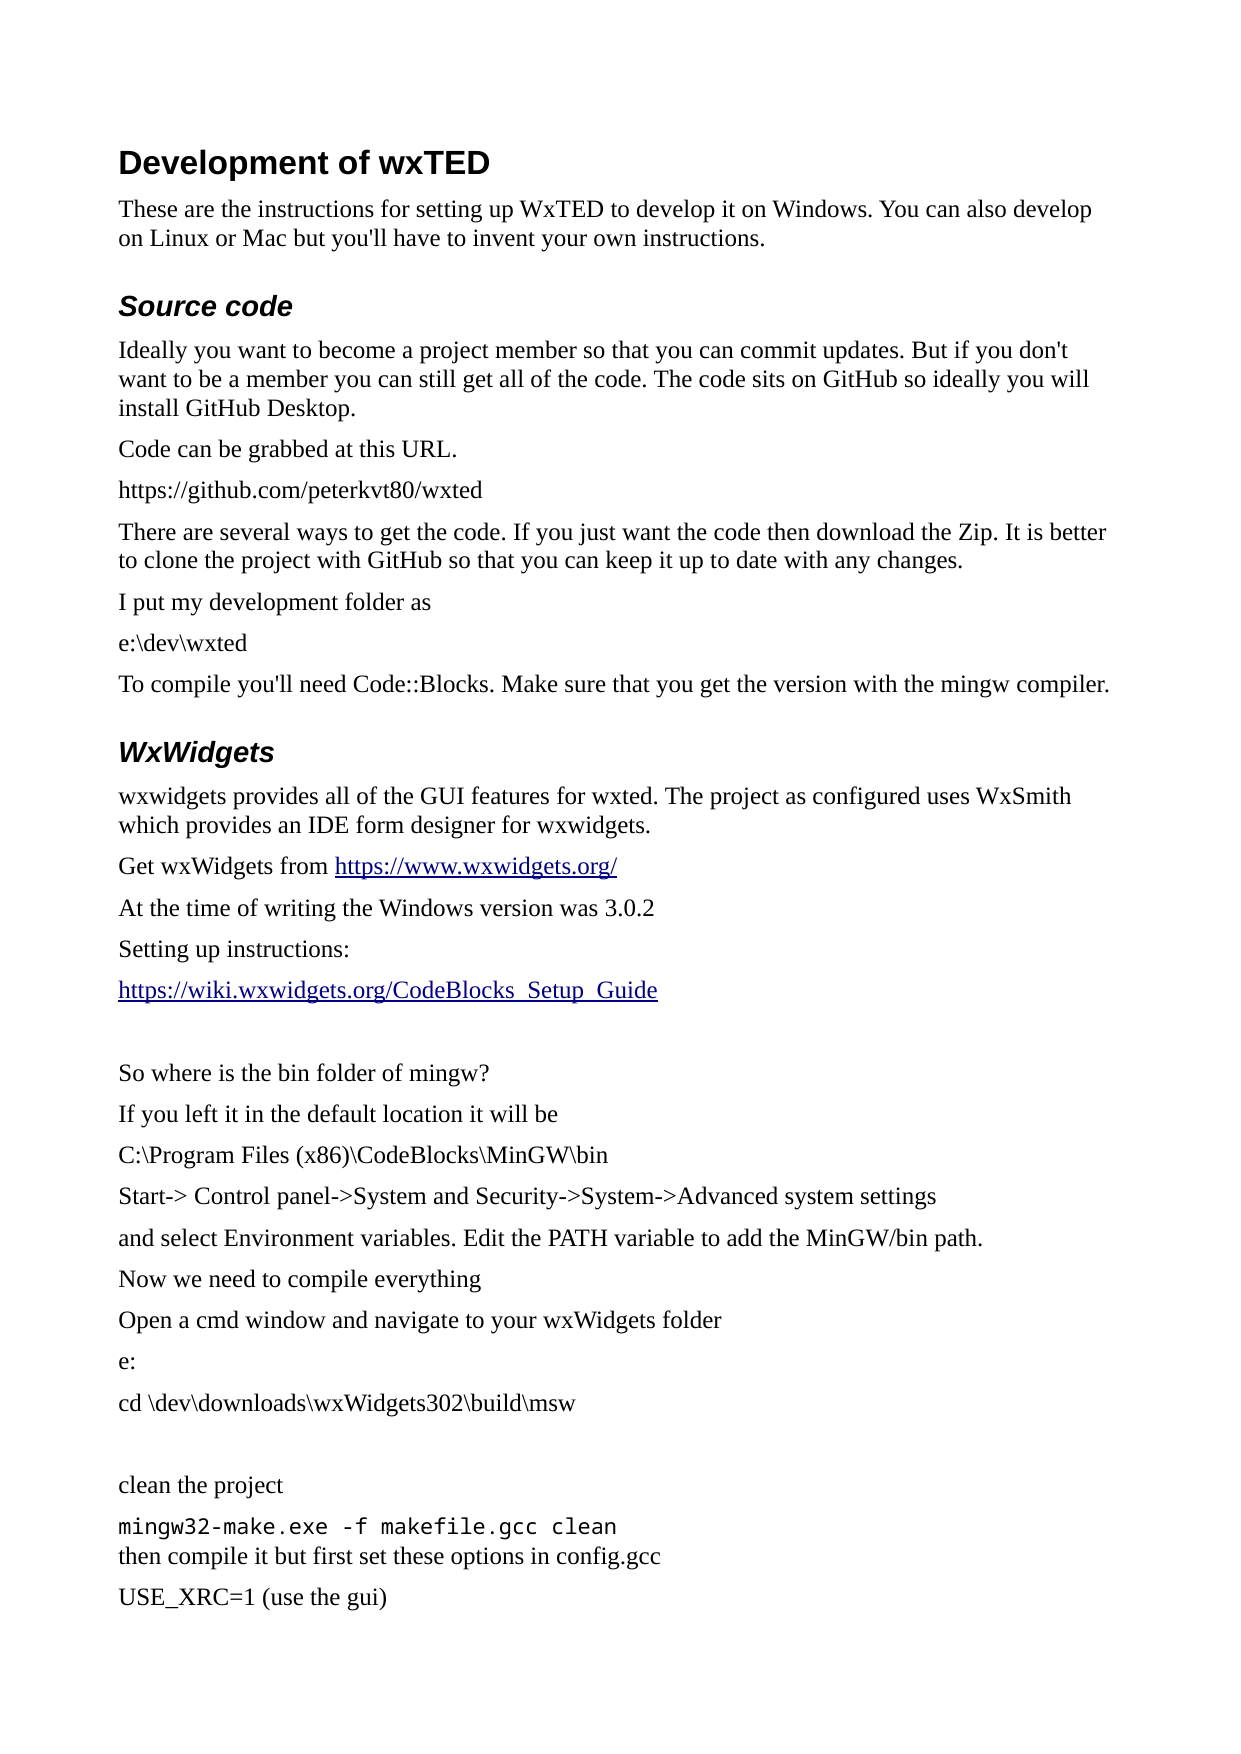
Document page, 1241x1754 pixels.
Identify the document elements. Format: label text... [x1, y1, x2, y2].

text cd \dev\downloads\wxWidgets302\build\msw [118, 1388, 1122, 1416]
text e:\dev\wxted [118, 628, 1122, 657]
subtitle WxWidgets [118, 735, 1122, 769]
text then compile it but first set these options in config.gcc [118, 1541, 1122, 1570]
text C:\Program Files (x86)\CodeBlocks\MinGW\bin [118, 1140, 1122, 1169]
text Now we need to compile everything [118, 1264, 1122, 1293]
text To compile you'll need Code::Blocks. Make sure that you get the version with the mingw compiler. [118, 669, 1122, 698]
text https://github.com/peterkvt80/wxted [118, 475, 1122, 504]
text Start-> Control panel->System and Security->System->Advanced system settings [118, 1181, 1122, 1210]
text mingw32-make.exe -f makefile.gcc clean [118, 1511, 1122, 1541]
text Code can be grabbed at this URL. [118, 434, 1122, 463]
text So where is the bin folder of mingw? [118, 1058, 1122, 1086]
text Setting up instructions: [118, 934, 1122, 963]
text USE_XRC=1 (use the gui) [118, 1582, 1122, 1611]
text These are the instructions for setting up WxTED to develop it on Windows. You can also develop on Linux or Mac but you'll have to invent your own instructions. [118, 194, 1122, 252]
text I put my development folder as [118, 587, 1122, 615]
text At the time of writing the Windows version was 3.0.2 [118, 893, 1122, 921]
text wxwidgets provides all of the GUI features for wxted. The project as configured uses WxSmith which provides an IDE form designer for wxwidgets. [118, 781, 1122, 839]
text e: [118, 1346, 1122, 1375]
text There are several ways to get the code. If you just want the code then download the Zip. It is better to clone the project with GitHub so that you can keep it up to date with any changes. [118, 517, 1122, 574]
subtitle Source code [118, 289, 1122, 323]
text Get wxWidgets from https://www.wxwidgets.org/ [118, 851, 1122, 880]
text https://wiki.wxwidgets.org/CodeBlocks_Setup_Guide [118, 975, 1122, 1004]
text Open a cmd window and navigate to your wxWidgets folder [118, 1305, 1122, 1334]
text clean the project [118, 1470, 1122, 1499]
text If you left it in the default location it will be [118, 1099, 1122, 1128]
text and select Environment variables. Edit the PATH variable to add the MinGW/bin path. [118, 1223, 1122, 1251]
subtitle Development of wxTED [118, 143, 1122, 182]
text Ideally you want to become a project member so that you can commit updates. But if you don't want to be a member you can still get all of the code. The code sits on GitHub so ideally you will install GitHub Desktop. [118, 335, 1122, 422]
